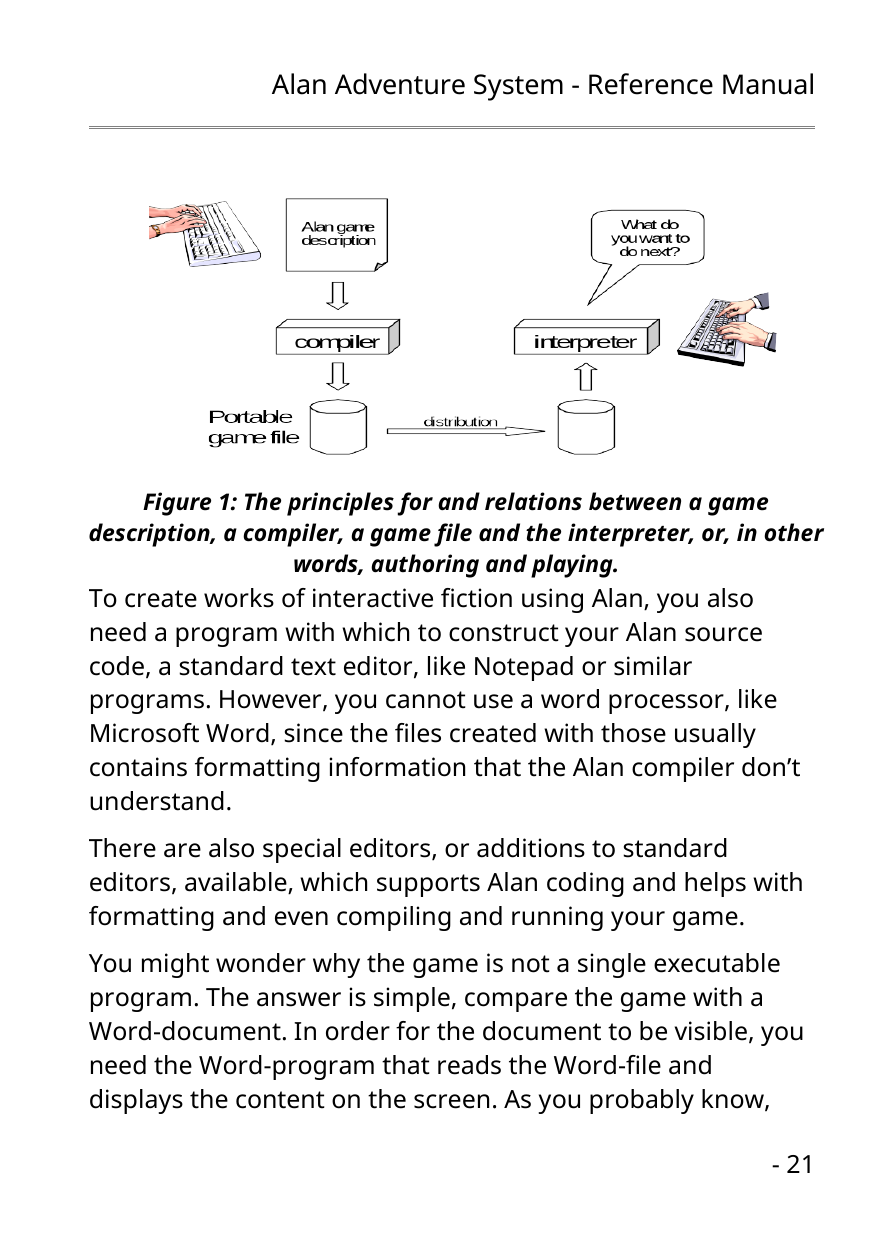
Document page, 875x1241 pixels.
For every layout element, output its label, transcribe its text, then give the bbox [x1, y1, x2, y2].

text There are also special editors, or additions to standard editors, available, which supports Alan coding and helps with formatting and even compiling and running your game. [88, 831, 815, 933]
text Figure 1: The principles for and relations between a game description, a compiler, a game file and the interpreter, or, in other words, authoring and playing. [84, 155, 830, 579]
text To create works of interactive fiction using Alan, you also need a program with which to construct your Alan source code, a standard text editor, like Notepad or similar programs. However, you cannot use a word processor, like Microsoft Word, since the files created with those usually contains formatting information that the Alan compiler don’t understand. [88, 581, 815, 818]
text You might wonder why the game is not a single executable program. The answer is simple, compare the game with a Word-document. In order for the document to be visible, you need the Word-program that reads the Word-file and displays the content on the screen. As you probably know, [88, 946, 815, 1116]
